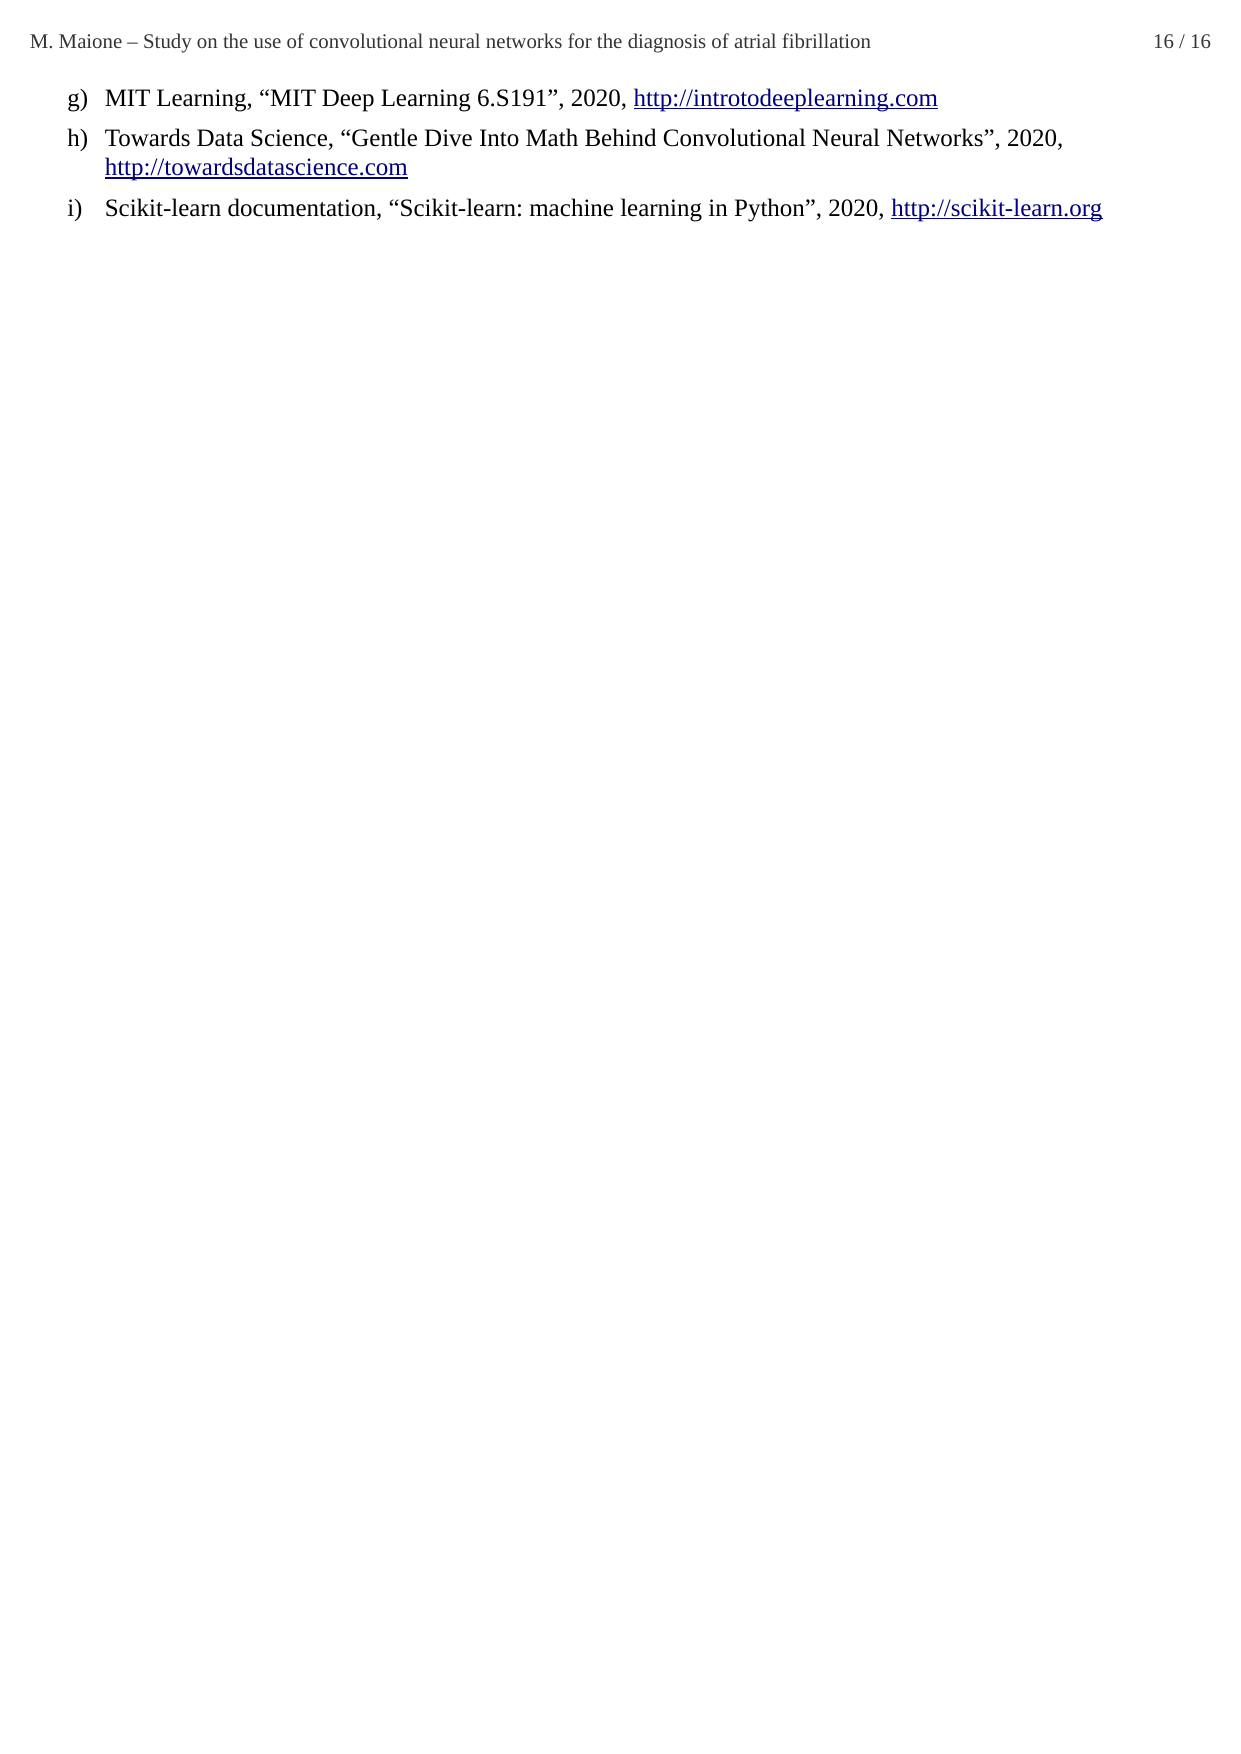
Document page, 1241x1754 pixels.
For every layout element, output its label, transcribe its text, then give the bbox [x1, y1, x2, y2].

list Scikit-learn documentation, “Scikit-learn: machine learning in Python”, 2020, http://scikit-learn.org [67, 193, 1211, 222]
list Towards Data Science, “Gentle Dive Into Math Behind Convolutional Neural Networks”, 2020, http://towardsdatascience.com [67, 123, 1211, 181]
list MIT Learning, “MIT Deep Learning 6.S191”, 2020, http://introtodeeplearning.com [67, 83, 1211, 112]
